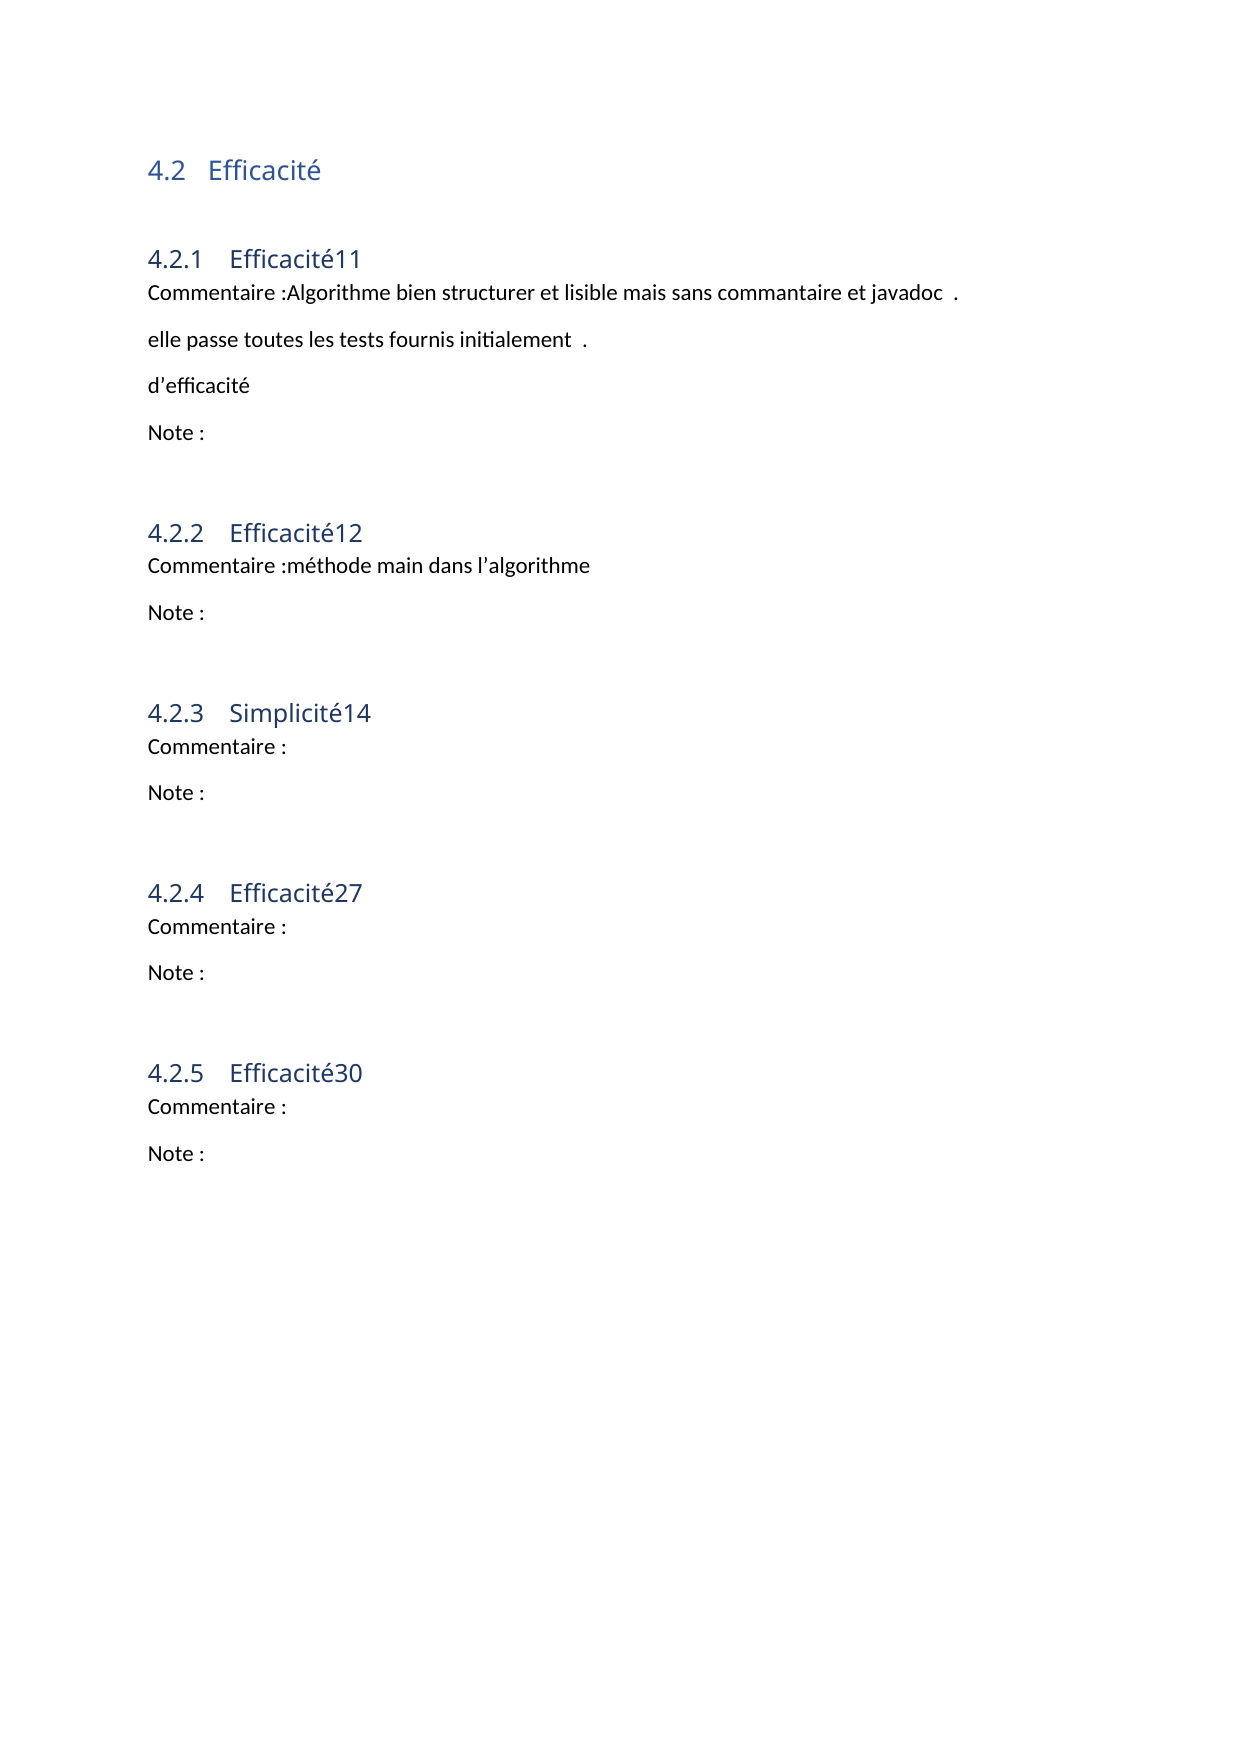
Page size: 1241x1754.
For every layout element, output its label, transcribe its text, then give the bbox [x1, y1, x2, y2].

subtitle Efficacité12 [148, 515, 1093, 549]
text Note : [148, 958, 1093, 987]
text Commentaire : [148, 732, 1093, 760]
text elle passe toutes les tests fournis initialement . [148, 325, 1093, 353]
text Commentaire :méthode main dans l’algorithme [148, 552, 1093, 579]
subtitle Simplicité14 [148, 695, 1093, 729]
text Commentaire : [148, 1092, 1093, 1120]
text Commentaire : [148, 912, 1093, 940]
text Commentaire :Algorithme bien structurer et lisible mais sans commantaire et javadoc . [148, 278, 1093, 306]
text Note : [148, 598, 1093, 626]
subtitle Efficacité30 [148, 1056, 1093, 1090]
subtitle Efficacité11 [148, 242, 1093, 276]
text d’efficacité [148, 371, 1093, 399]
text Note : [148, 418, 1093, 446]
subtitle Efficacité [148, 152, 1093, 189]
text Note : [148, 1139, 1093, 1167]
text Note : [148, 778, 1093, 806]
subtitle Efficacité27 [148, 876, 1093, 910]
